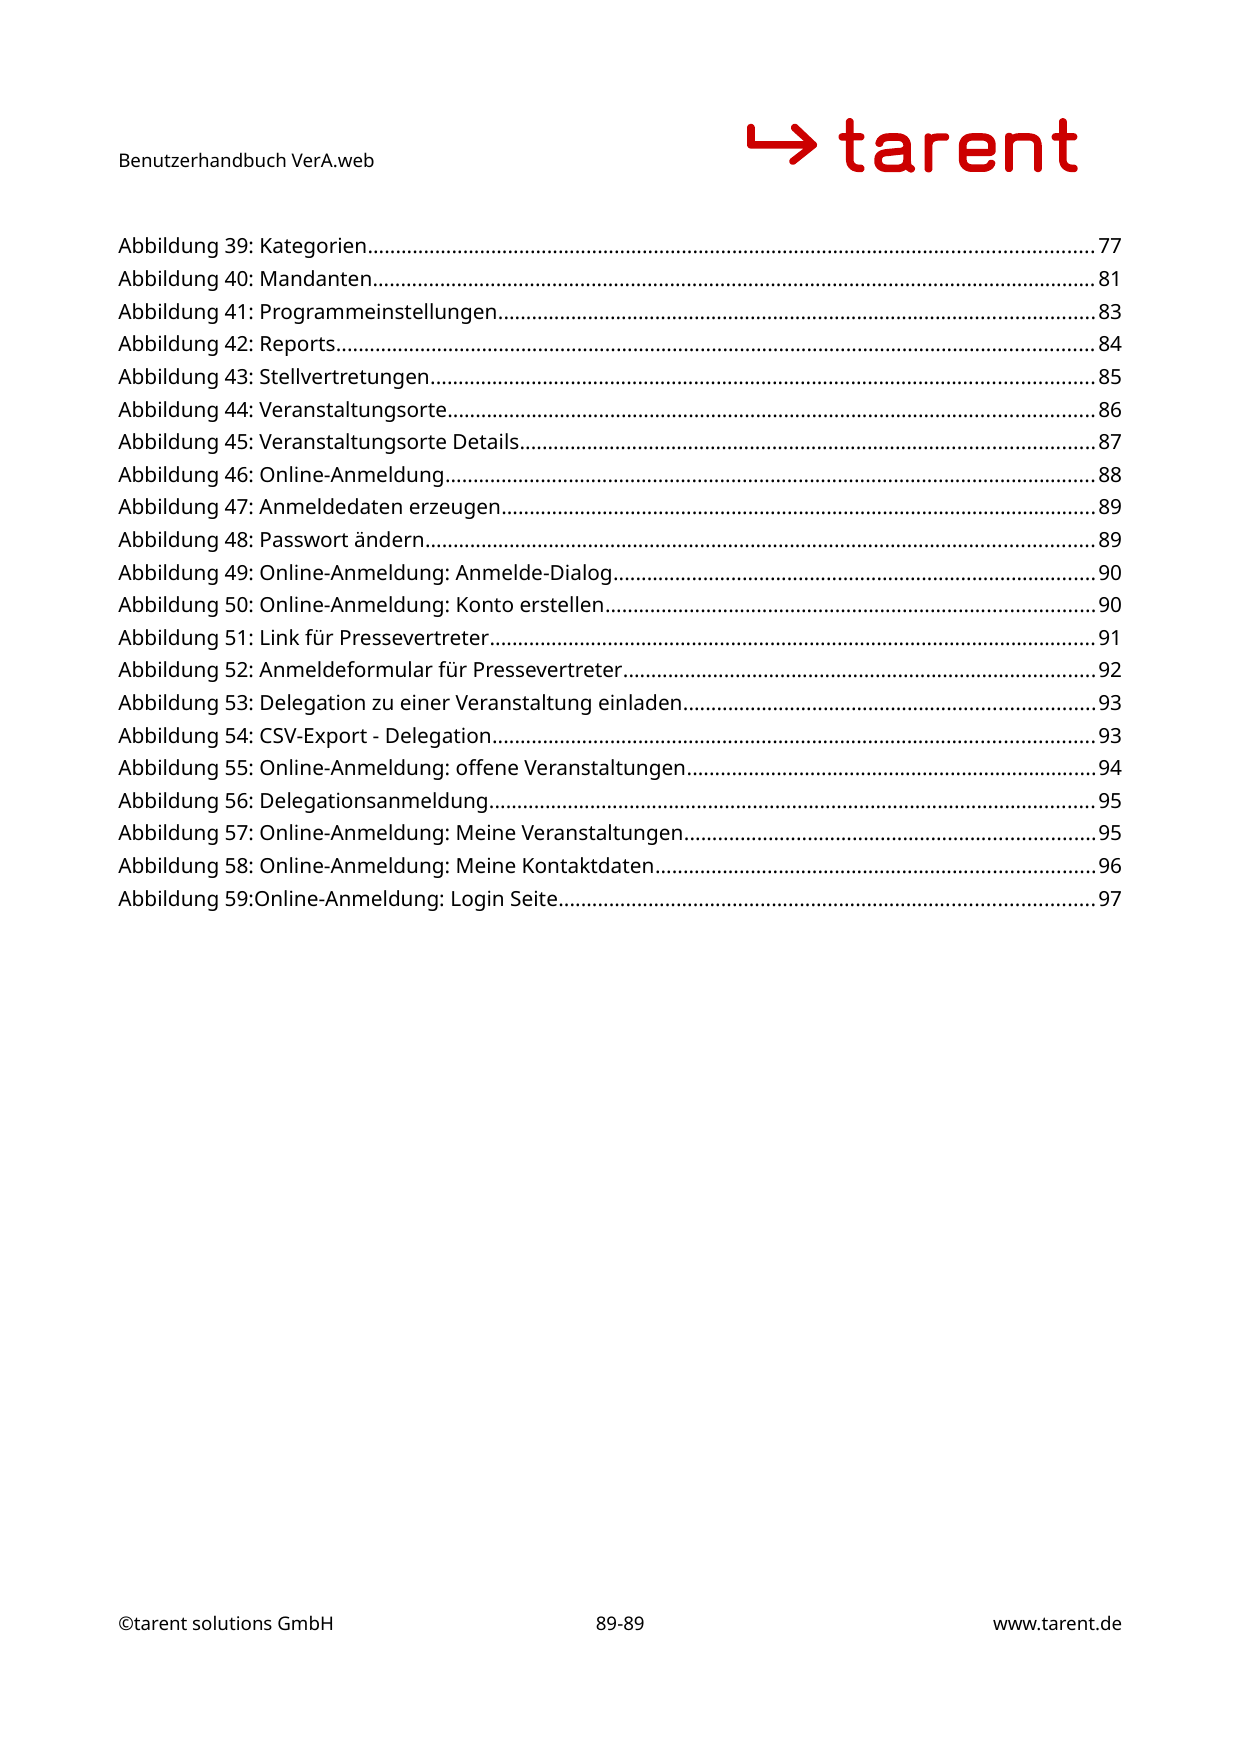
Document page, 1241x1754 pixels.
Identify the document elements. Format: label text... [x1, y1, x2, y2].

text Abbildung 52: Anmeldeformular für Pressevertreter 92 [118, 656, 1122, 684]
text Abbildung 56: Delegationsanmeldung 95 [118, 786, 1122, 814]
text Abbildung 59:Online-Anmeldung: Login Seite 97 [118, 884, 1122, 912]
text Abbildung 57: Online-Anmeldung: Meine Veranstaltungen 95 [118, 818, 1122, 847]
text Abbildung 54: CSV-Export - Delegation 93 [118, 721, 1122, 749]
text Abbildung 49: Online-Anmeldung: Anmelde-Dialog 90 [118, 558, 1122, 586]
text Abbildung 40: Mandanten 81 [118, 264, 1122, 293]
text Abbildung 44: Veranstaltungsorte 86 [118, 395, 1122, 423]
text Abbildung 42: Reports 84 [118, 329, 1122, 358]
text Abbildung 41: Programmeinstellungen 83 [118, 297, 1122, 325]
text Abbildung 51: Link für Pressevertreter 91 [118, 623, 1122, 651]
text Abbildung 45: Veranstaltungsorte Details 87 [118, 427, 1122, 456]
text Abbildung 47: Anmeldedaten erzeugen 89 [118, 492, 1122, 521]
text Abbildung 53: Delegation zu einer Veranstaltung einladen 93 [118, 688, 1122, 717]
text Abbildung 50: Online-Anmeldung: Konto erstellen 90 [118, 590, 1122, 619]
text Abbildung 43: Stellvertretungen 85 [118, 362, 1122, 391]
text Abbildung 58: Online-Anmeldung: Meine Kontaktdaten 96 [118, 851, 1122, 879]
text Abbildung 48: Passwort ändern 89 [118, 525, 1122, 553]
text Abbildung 55: Online-Anmeldung: offene Veranstaltungen 94 [118, 753, 1122, 782]
text Abbildung 46: Online-Anmeldung 88 [118, 460, 1122, 488]
text Abbildung 39: Kategorien 77 [118, 232, 1122, 260]
